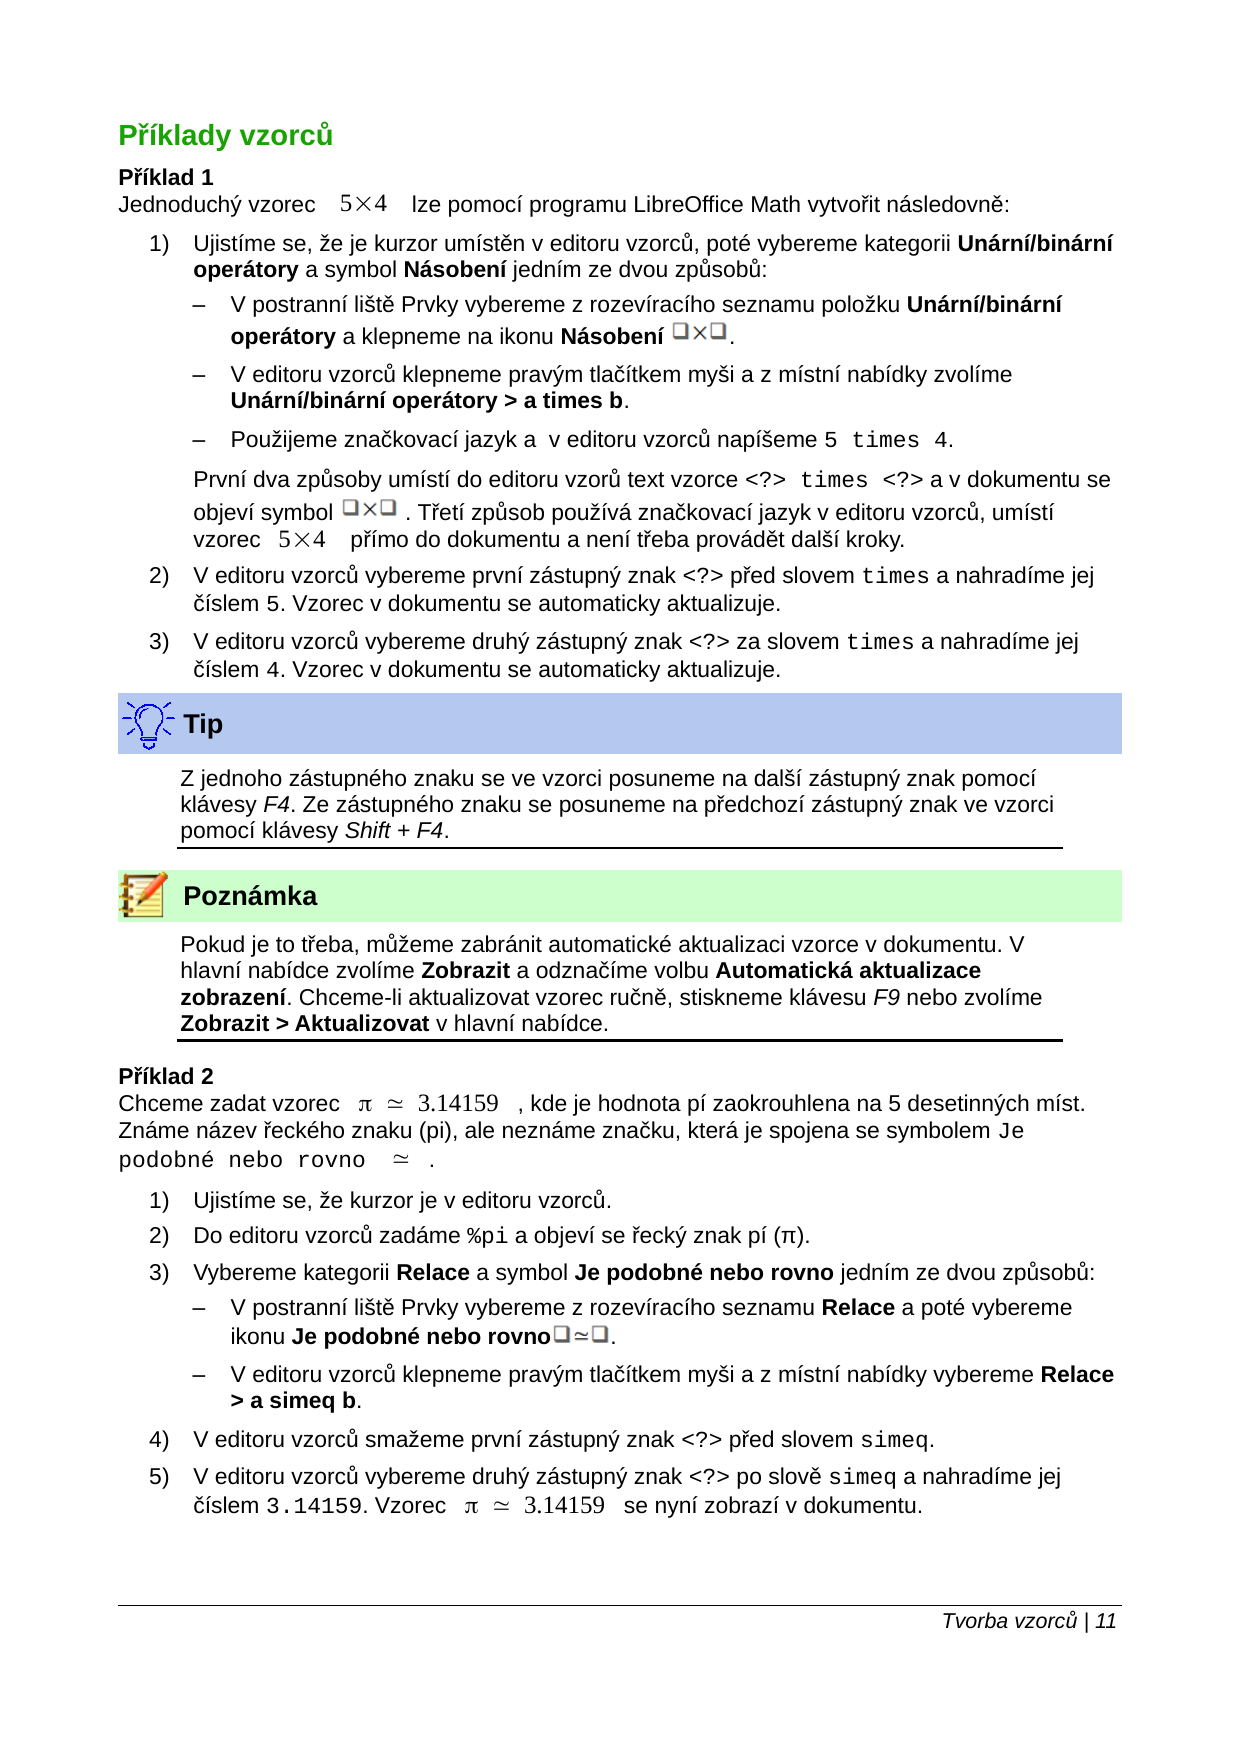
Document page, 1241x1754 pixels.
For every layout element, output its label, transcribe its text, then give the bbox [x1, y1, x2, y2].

text Z jednoho zástupného znaku se ve vzorci posuneme na další zástupný znak pomocí klávesy F4. Ze zástupného znaku se posuneme na předchozí zástupný znak ve vzorci pomocí klávesy Shift + F4. [177, 762, 1063, 847]
text Pokud je to třeba, můžeme zabránit automatické aktualizaci vzorce v dokumentu. V hlavní nabídce zvolíme Zobrazit a odznačíme volbu Automatická aktualizace zobrazení. Chceme-li aktualizovat vzorec ručně, stiskneme klávesu F9 nebo zvolíme Zobrazit > Aktualizovat v hlavní nabídce. [177, 928, 1063, 1039]
list V postranní liště Prvky vybereme z rozevíracího seznamu položku Unární/binární operátory a klepneme na ikonu Násobení . [192, 291, 1122, 349]
list V editoru vzorců smažeme první zástupný znak <?> před slovem simeq. [169, 1426, 1122, 1454]
list V editoru vzorců vybereme první zástupný znak <?> před slovem times a nahradíme jej číslem 5. Vzorec v dokumentu se automaticky aktualizuje. [169, 562, 1122, 619]
list Ujistíme se, že je kurzor umístěn v editoru vzorců, poté vybereme kategorii Unární/binární operátory a symbol Násobení jedním ze dvou způsobů: [169, 230, 1122, 283]
list V postranní liště Prvky vybereme z rozevíracího seznamu Relace a poté vybereme ikonu Je podobné nebo rovno. [192, 1294, 1122, 1349]
subtitle Poznámka [118, 870, 1122, 922]
list Vybereme kategorii Relace a symbol Je podobné nebo rovno jedním ze dvou způsobů: [169, 1259, 1122, 1285]
picture [669, 317, 729, 345]
picture [339, 494, 399, 521]
list V editoru vzorců klepneme pravým tlačítkem myši a z místní nabídky zvolíme Unární/binární operátory > a times b. [192, 361, 1122, 414]
list Použijeme značkovací jazyk a v editoru vzorců napíšeme 5 times 4. [192, 426, 1122, 454]
picture [119, 694, 179, 754]
list Do editoru vzorců zadáme %pi a objeví se řecký znak pí (π). [169, 1222, 1122, 1250]
list První dva způsoby umístí do editoru vzorů text vzorce <?> times <?> a v dokumentu se objeví symbol . Třetí způsob používá značkovací jazyk v editoru vzorců, umístí vzorec přímo do dokumentu a není třeba provádět další kroky. [169, 466, 1122, 553]
text Jednoduchý vzorec lze pomocí programu LibreOffice Math vytvořit následovně: [118, 190, 1122, 217]
list V editoru vzorců vybereme druhý zástupný znak <?> za slovem times a nahradíme jej číslem 4. Vzorec v dokumentu se automaticky aktualizuje. [169, 628, 1122, 684]
subtitle Příklady vzorců [118, 118, 1122, 152]
subtitle Tip [118, 693, 1122, 754]
picture [119, 870, 170, 921]
picture [551, 1320, 611, 1345]
list V editoru vzorců klepneme pravým tlačítkem myši a z místní nabídky vybereme Relace > a simeq b. [192, 1361, 1122, 1414]
text Příklad 2 [118, 1063, 1122, 1089]
text Příklad 1 [118, 163, 1122, 190]
text Chceme zadat vzorec, kde je hodnota pí zaokrouhlena na 5 desetinných míst. Známe název řeckého znaku (pi), ale neznáme značku, která je spojena se symbolem Je podobné nebo rovno . [118, 1089, 1122, 1174]
list V editoru vzorců vybereme druhý zástupný znak <?> po slově simeq a nahradíme jej číslem 3.14159. Vzorecse nyní zobrazí v dokumentu. [169, 1463, 1122, 1520]
list Ujistíme se, že kurzor je v editoru vzorců. [169, 1187, 1122, 1213]
